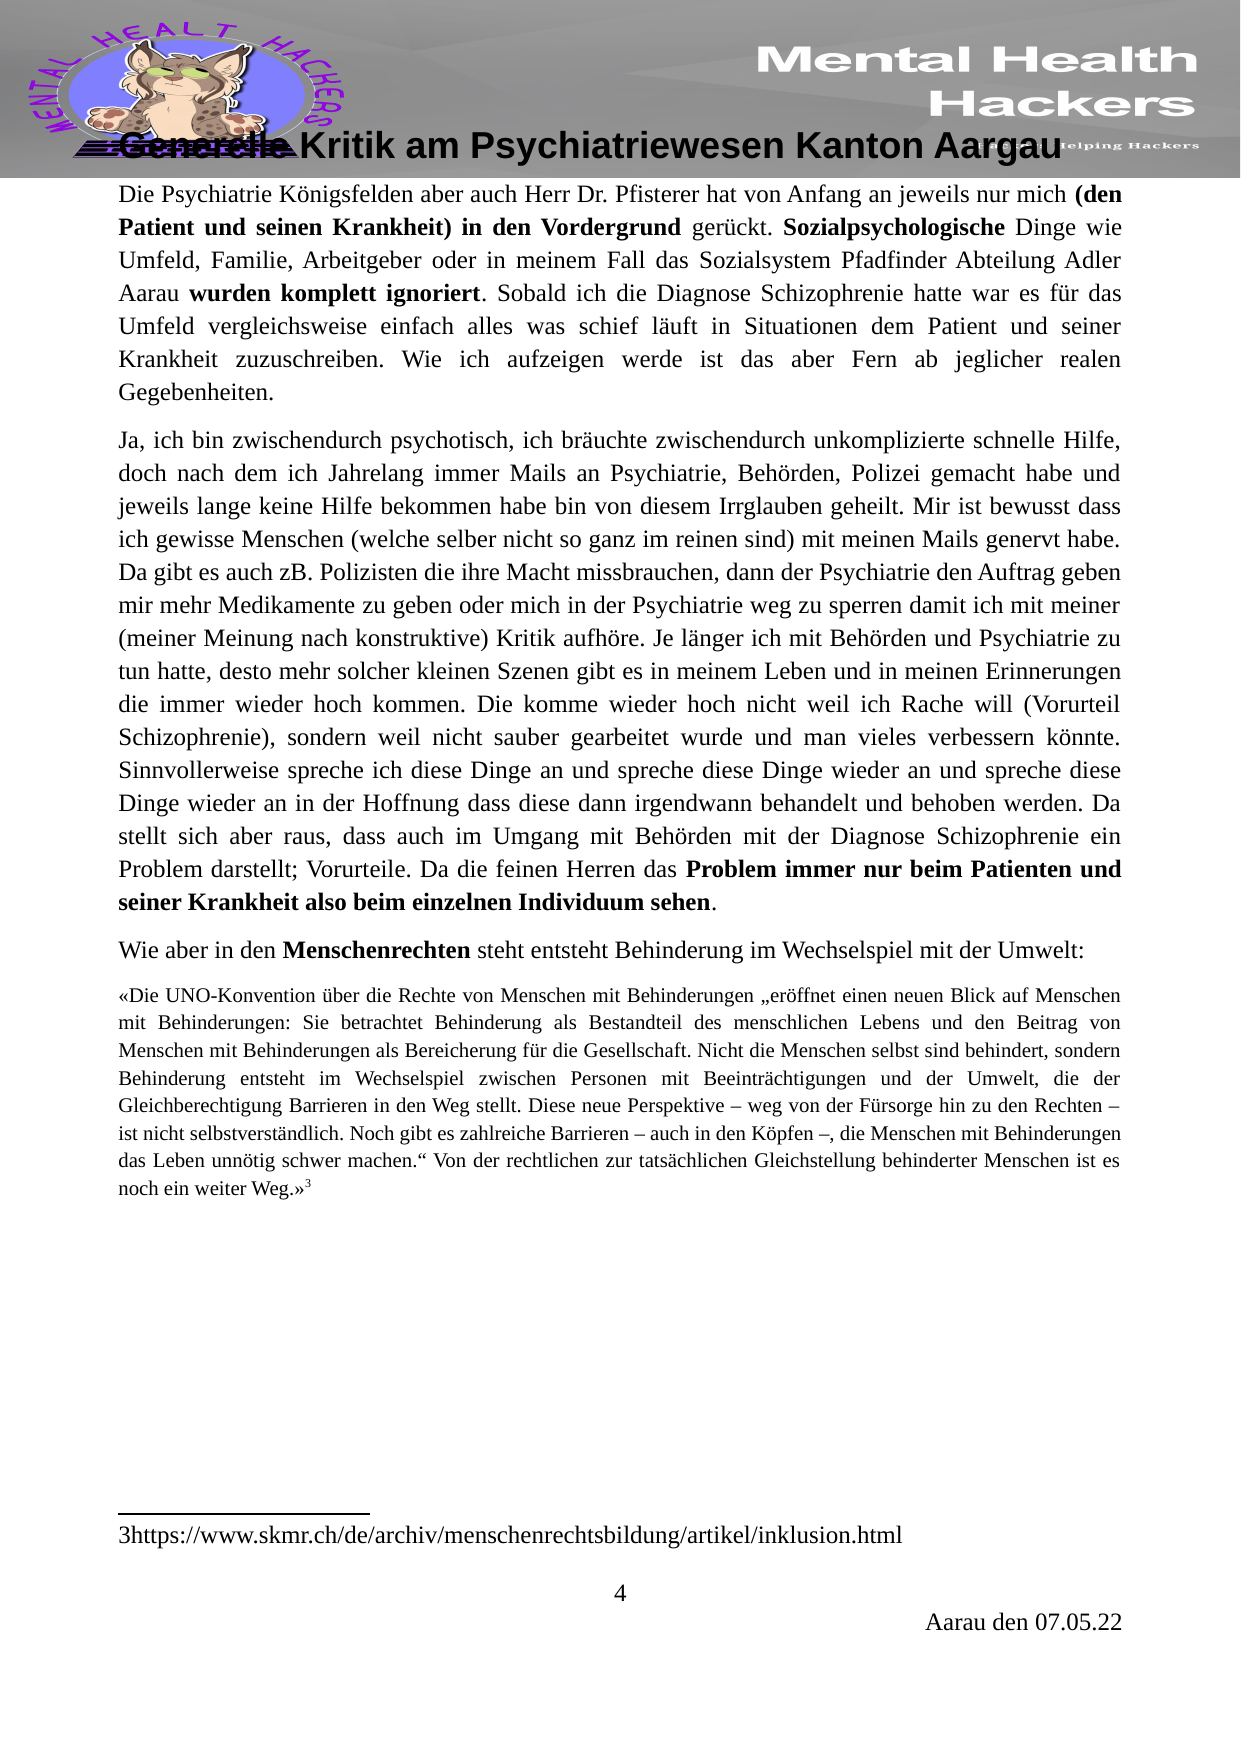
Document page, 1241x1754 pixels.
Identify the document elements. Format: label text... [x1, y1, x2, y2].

text Wie aber in den Menschenrechten steht entsteht Behinderung im Wechselspiel mit der Umwelt: [118, 935, 1122, 964]
text «Die UNO-Konvention über die Rechte von Menschen mit Behinderungen „eröffnet einen neuen Blick auf Menschen mit Behinderungen: Sie betrachtet Behinderung als Bestandteil des menschlichen Lebens und den Beitrag von Menschen mit Behinderungen als Bereicherung für die Gesellschaft. Nicht die Menschen selbst sind behindert, sondern Behinderung entsteht im Wechselspiel zwischen Personen mit Beeinträchtigungen und der Umwelt, die der Gleichberechtigung Barrieren in den Weg stellt. Diese neue Perspektive – weg von der Fürsorge hin zu den Rechten – ist nicht selbstverständlich. Noch gibt es zahlreiche Barrieren – auch in den Köpfen –, die Menschen mit Behinderungen das Leben unnötig schwer machen.“ Von der rechtlichen zur tatsächlichen Gleichstellung behinderter Menschen ist es noch ein weiter Weg.» [118, 983, 1122, 1200]
text Die Psychiatrie Königsfelden aber auch Herr Dr. Pfisterer hat von Anfang an jeweils nur mich (den Patient und seinen Krankheit) in den Vordergrund gerückt. Sozialpsychologische Dinge wie Umfeld, Familie, Arbeitgeber oder in meinem Fall das Sozialsystem Pfadfinder Abteilung Adler Aarau wurden komplett ignoriert. Sobald ich die Diagnose Schizophrenie hatte war es für das Umfeld vergleichsweise einfach alles was schief läuft in Situationen dem Patient und seiner Krankheit zuzuschreiben. Wie ich aufzeigen werde ist das aber Fern ab jeglicher realen Gegebenheiten. [118, 179, 1122, 406]
picture [0, 0, 1241, 178]
text https://www.skmr.ch/de/archiv/menschenrechtsbildung/artikel/inklusion.html [118, 1520, 1122, 1549]
text Ja, ich bin zwischendurch psychotisch, ich bräuchte zwischendurch unkomplizierte schnelle Hilfe, doch nach dem ich Jahrelang immer Mails an Psychiatrie, Behörden, Polizei gemacht habe und jeweils lange keine Hilfe bekommen habe bin von diesem Irrglauben geheilt. Mir ist bewusst dass ich gewisse Menschen (welche selber nicht so ganz im reinen sind) mit meinen Mails genervt habe. Da gibt es auch zB. Polizisten die ihre Macht missbrauchen, dann der Psychiatrie den Auftrag geben mir mehr Medikamente zu geben oder mich in der Psychiatrie weg zu sperren damit ich mit meiner (meiner Meinung nach konstruktive) Kritik aufhöre. Je länger ich mit Behörden und Psychiatrie zu tun hatte, desto mehr solcher kleinen Szenen gibt es in meinem Leben und in meinen Erinnerungen die immer wieder hoch kommen. Die komme wieder hoch nicht weil ich Rache will (Vorurteil Schizophrenie), sondern weil nicht sauber gearbeitet wurde und man vieles verbessern könnte. Sinnvollerweise spreche ich diese Dinge an und spreche diese Dinge wieder an und spreche diese Dinge wieder an in der Hoffnung dass diese dann irgendwann behandelt und behoben werden. Da stellt sich aber raus, dass auch im Umgang mit Behörden mit der Diagnose Schizophrenie ein Problem darstellt; Vorurteile. Da die feinen Herren das Problem immer nur beim Patienten und seiner Krankheit also beim einzelnen Individuum sehen. [118, 425, 1122, 916]
subtitle Generelle Kritik am Psychiatriewesen Kanton Aargau [118, 124, 1122, 167]
